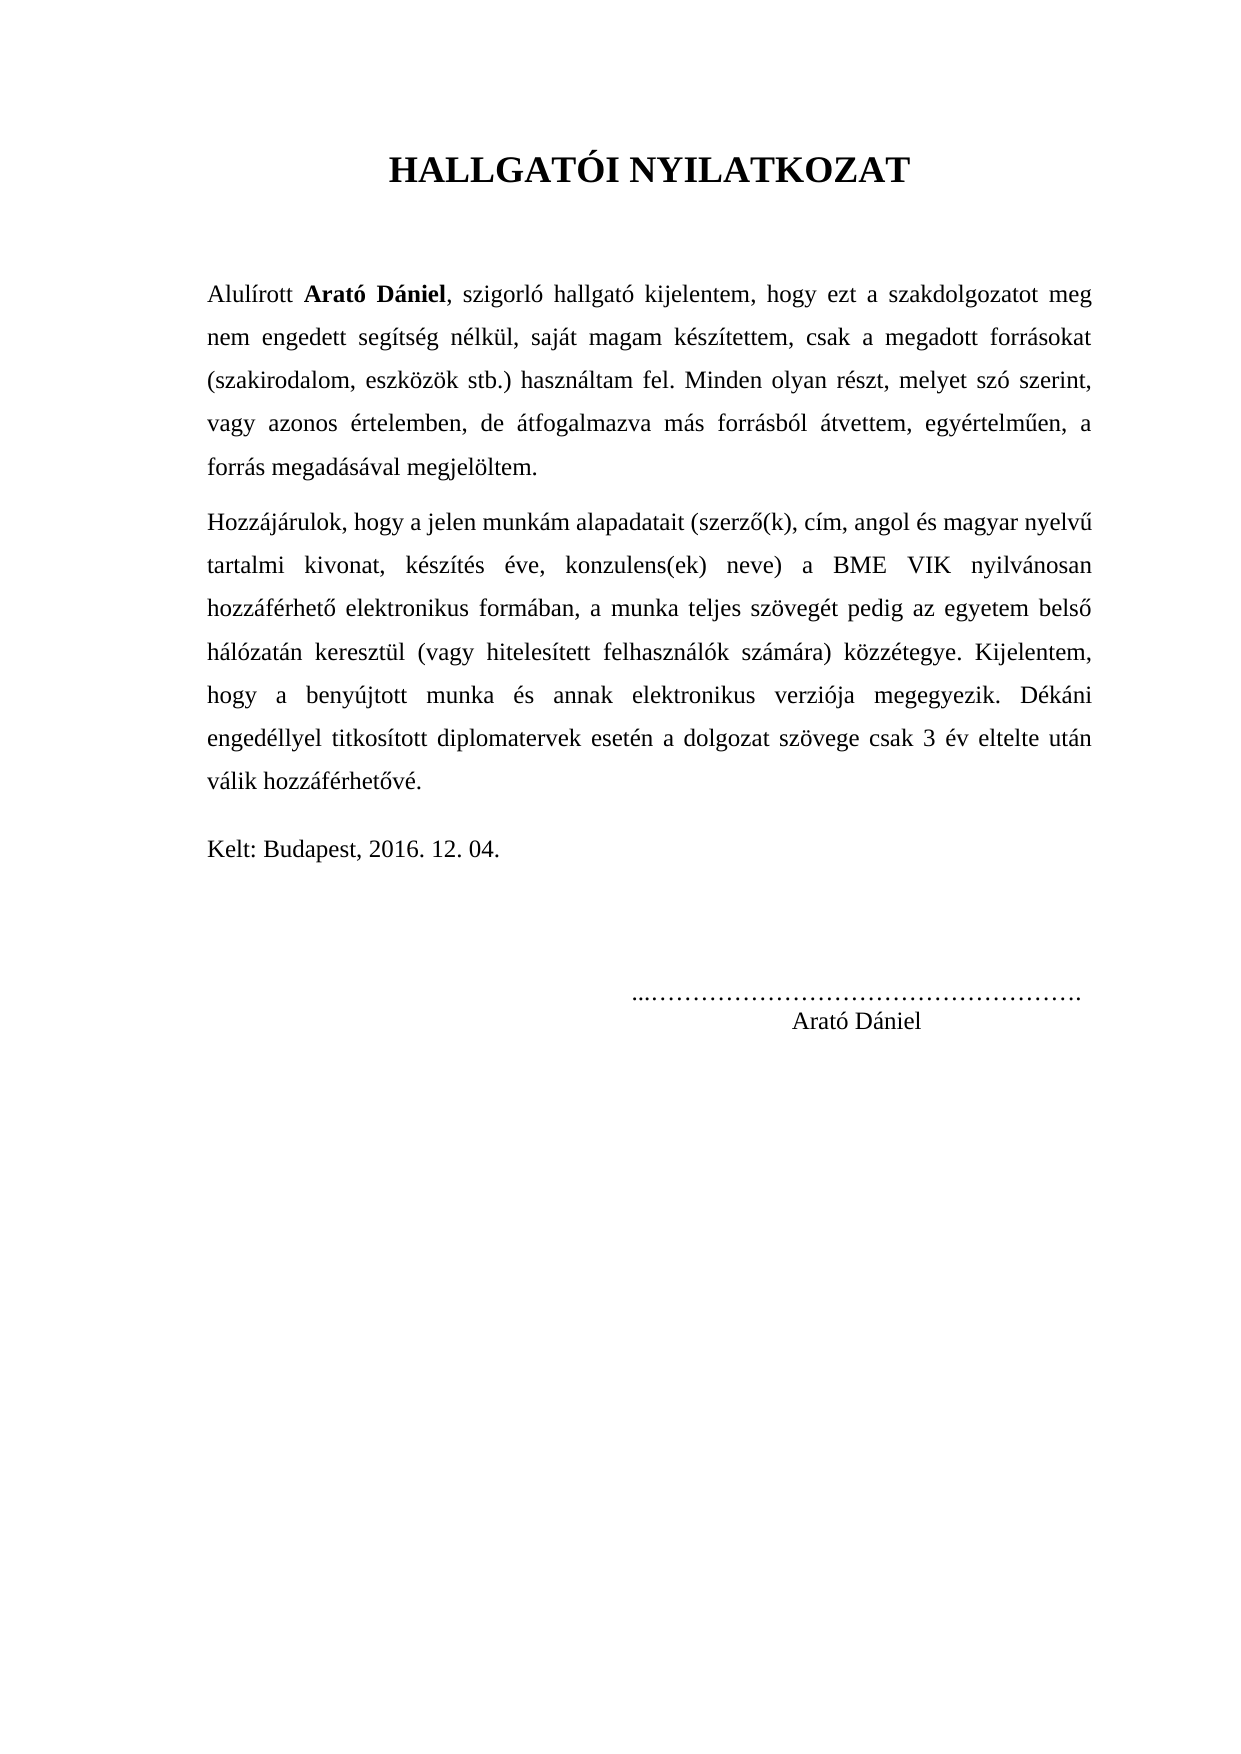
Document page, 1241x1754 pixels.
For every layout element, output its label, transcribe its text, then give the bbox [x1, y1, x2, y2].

text Kelt: Budapest, 2016. 12. 04. [207, 834, 1092, 863]
text Arató Dániel [591, 1006, 1092, 1035]
text Hallgatói nyilatkozat [207, 148, 1092, 191]
text Hozzájárulok, hogy a jelen munkám alapadatait (szerző(k), cím, angol és magyar nyelvű tartalmi kivonat, készítés éve, konzulens(ek) neve) a BME VIK nyilvánosan hozzáférhető elektronikus formában, a munka teljes szövegét pedig az egyetem belső hálózatán keresztül (vagy hitelesített felhasználók számára) közzétegye. Kijelentem, hogy a benyújtott munka és annak elektronikus verziója megegyezik. Dékáni engedéllyel titkosított diplomatervek esetén a dolgozat szövege csak 3 év eltelte után válik hozzáférhetővé. [207, 507, 1092, 795]
text Alulírott Arató Dániel, szigorló hallgató kijelentem, hogy ezt a szakdolgozatot meg nem engedett segítség nélkül, saját magam készítettem, csak a megadott forrásokat (szakirodalom, eszközök stb.) használtam fel. Minden olyan részt, melyet szó szerint, vagy azonos értelemben, de átfogalmazva más forrásból átvettem, egyértelműen, a forrás megadásával megjelöltem. [207, 279, 1092, 480]
text ...……………………………………………. [591, 977, 1092, 1006]
